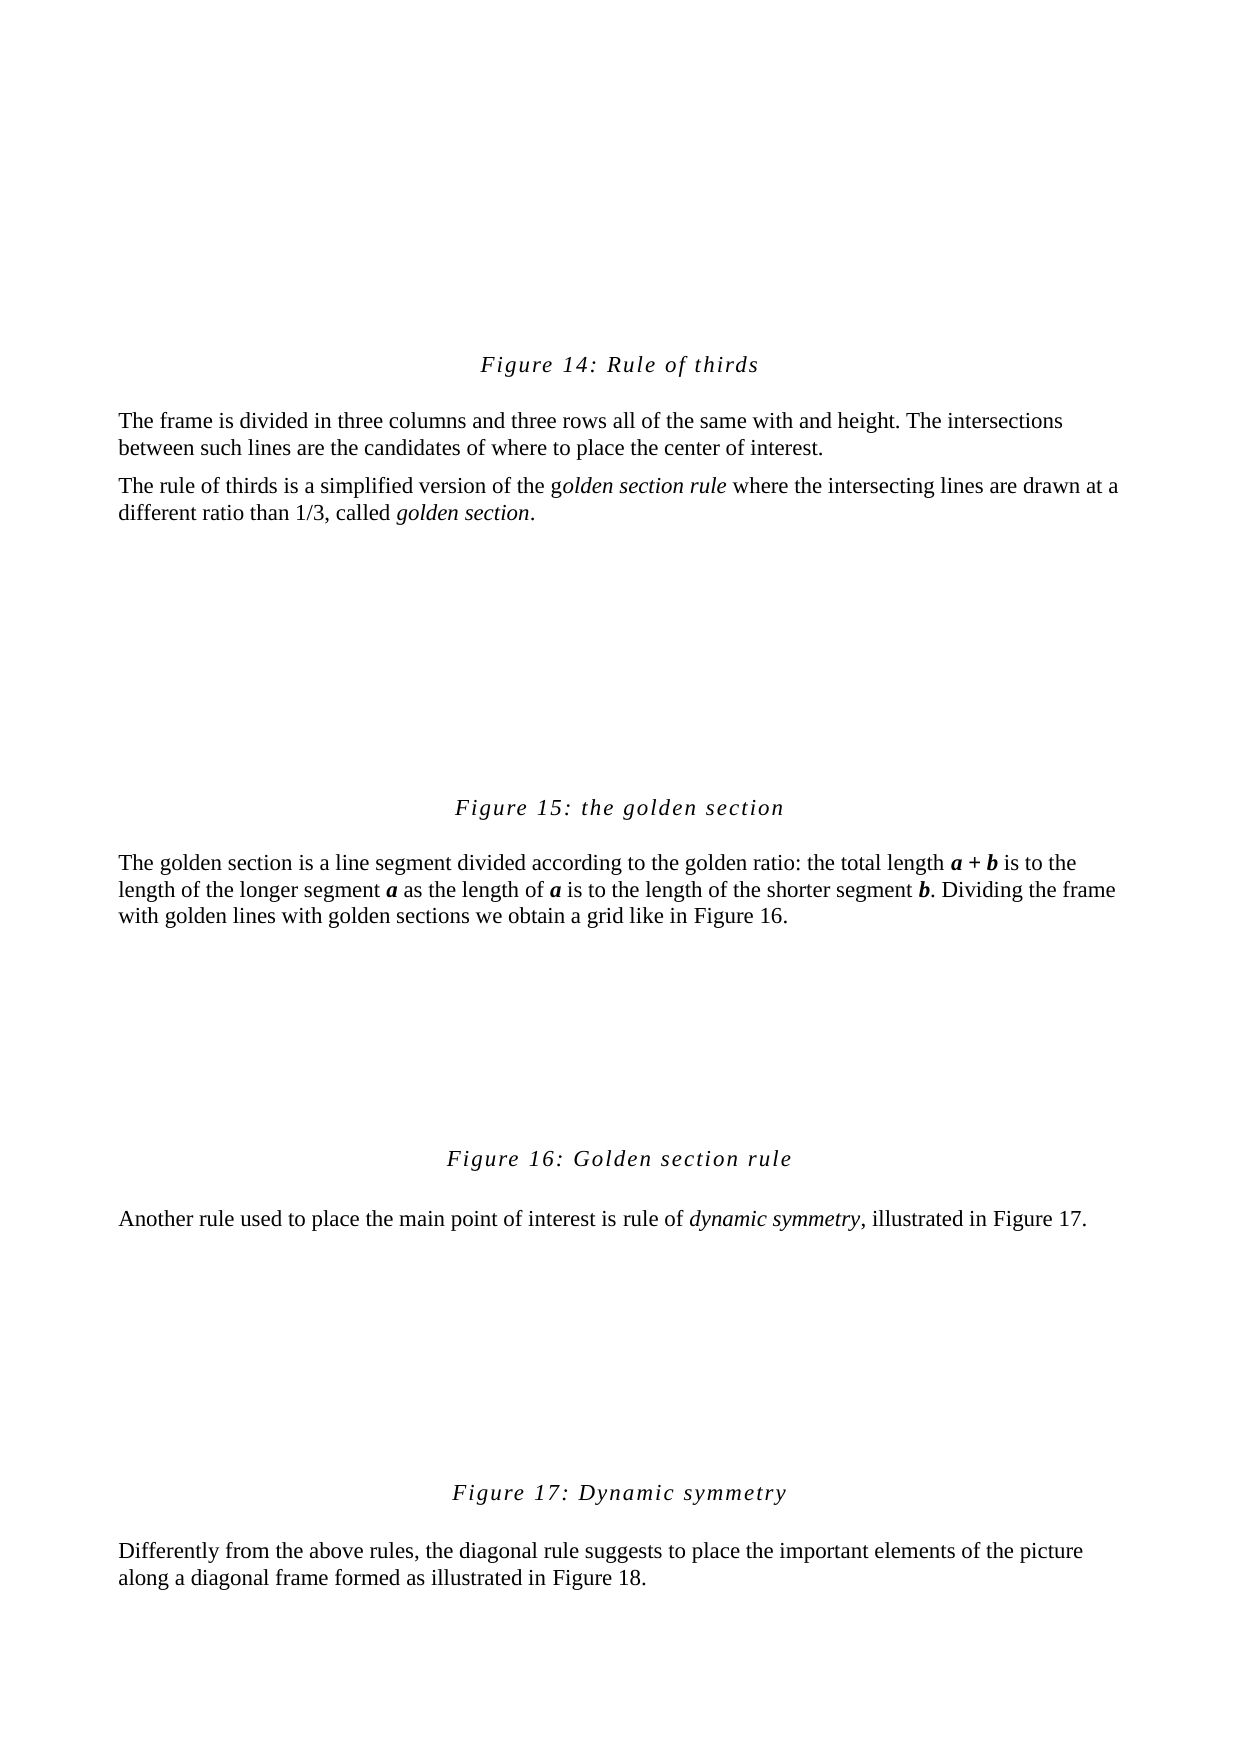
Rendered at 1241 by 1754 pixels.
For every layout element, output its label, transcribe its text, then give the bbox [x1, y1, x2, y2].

text [307, 937, 933, 949]
text Another rule used to place the main point of interest is rule of dynamic symmetry, illustrated in Figure 17. [118, 928, 1122, 1232]
text Figure 16: Golden section rule [307, 949, 933, 1172]
text The golden section is a line segment divided according to the golden ratio: the total length a + b is to the length of the longer segment a as the length of a is to the length of the shorter segment b. Dividing the frame with golden lines with golden sections we obtain a grid like in Figure 16. [118, 538, 1122, 928]
text The rule of thirds is a simplified version of the golden section rule where the intersecting lines are drawn at a different ratio than 1/3, called golden section. [118, 472, 1122, 525]
text Figure 14: Rule of thirds [305, 129, 935, 377]
text The frame is divided in three columns and three rows all of the same with and height. The intersections between such lines are the candidates of where to place the center of interest. [118, 117, 1122, 460]
text Differently from the above rules, the diagonal rule suggests to place the important elements of the picture along a diagonal frame formed as illustrated in Figure 18. [118, 1244, 1122, 1590]
text Figure 17: Dynamic symmetry [305, 1258, 936, 1506]
text Figure 15: the golden section [409, 550, 831, 820]
